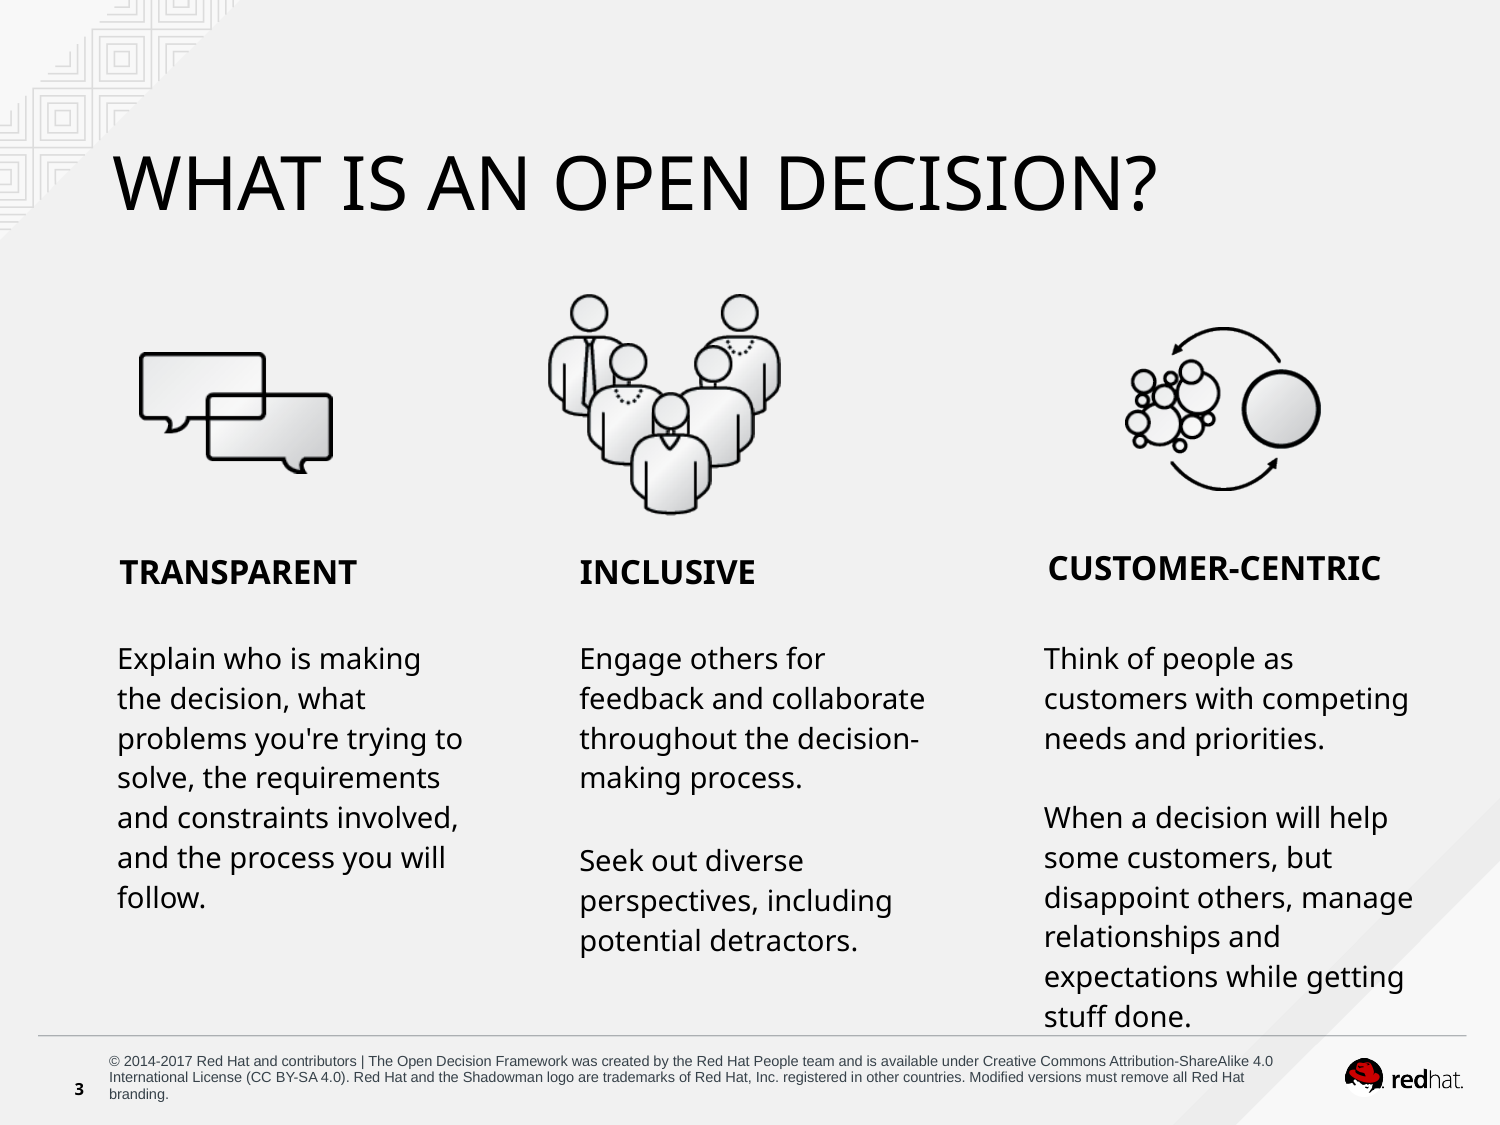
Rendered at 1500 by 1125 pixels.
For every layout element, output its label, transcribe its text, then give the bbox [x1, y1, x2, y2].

text_box Engage others for feedback and collaborate throughout the decision-making process. Seek out diverse perspectives, including potential detractors. [564, 631, 961, 947]
title WHAT IS AN OPEN DECISION? [112, 0, 1388, 233]
text_box Explain who is making the decision, what problems you're trying to solve, the requirements and constraints involved, and the process you will follow. [102, 631, 481, 945]
text_box Think of people as customers with competing needs and priorities. When a decision will help some customers, but disappoint others, manage relationships and expectations while getting stuff done. [1029, 631, 1456, 1019]
text_box INCLUSIVE [519, 541, 817, 599]
picture [0, 0, 1500, 1125]
text_box CUSTOMER-CENTRIC [1020, 537, 1411, 638]
text_box TRANSPARENT [90, 541, 388, 599]
